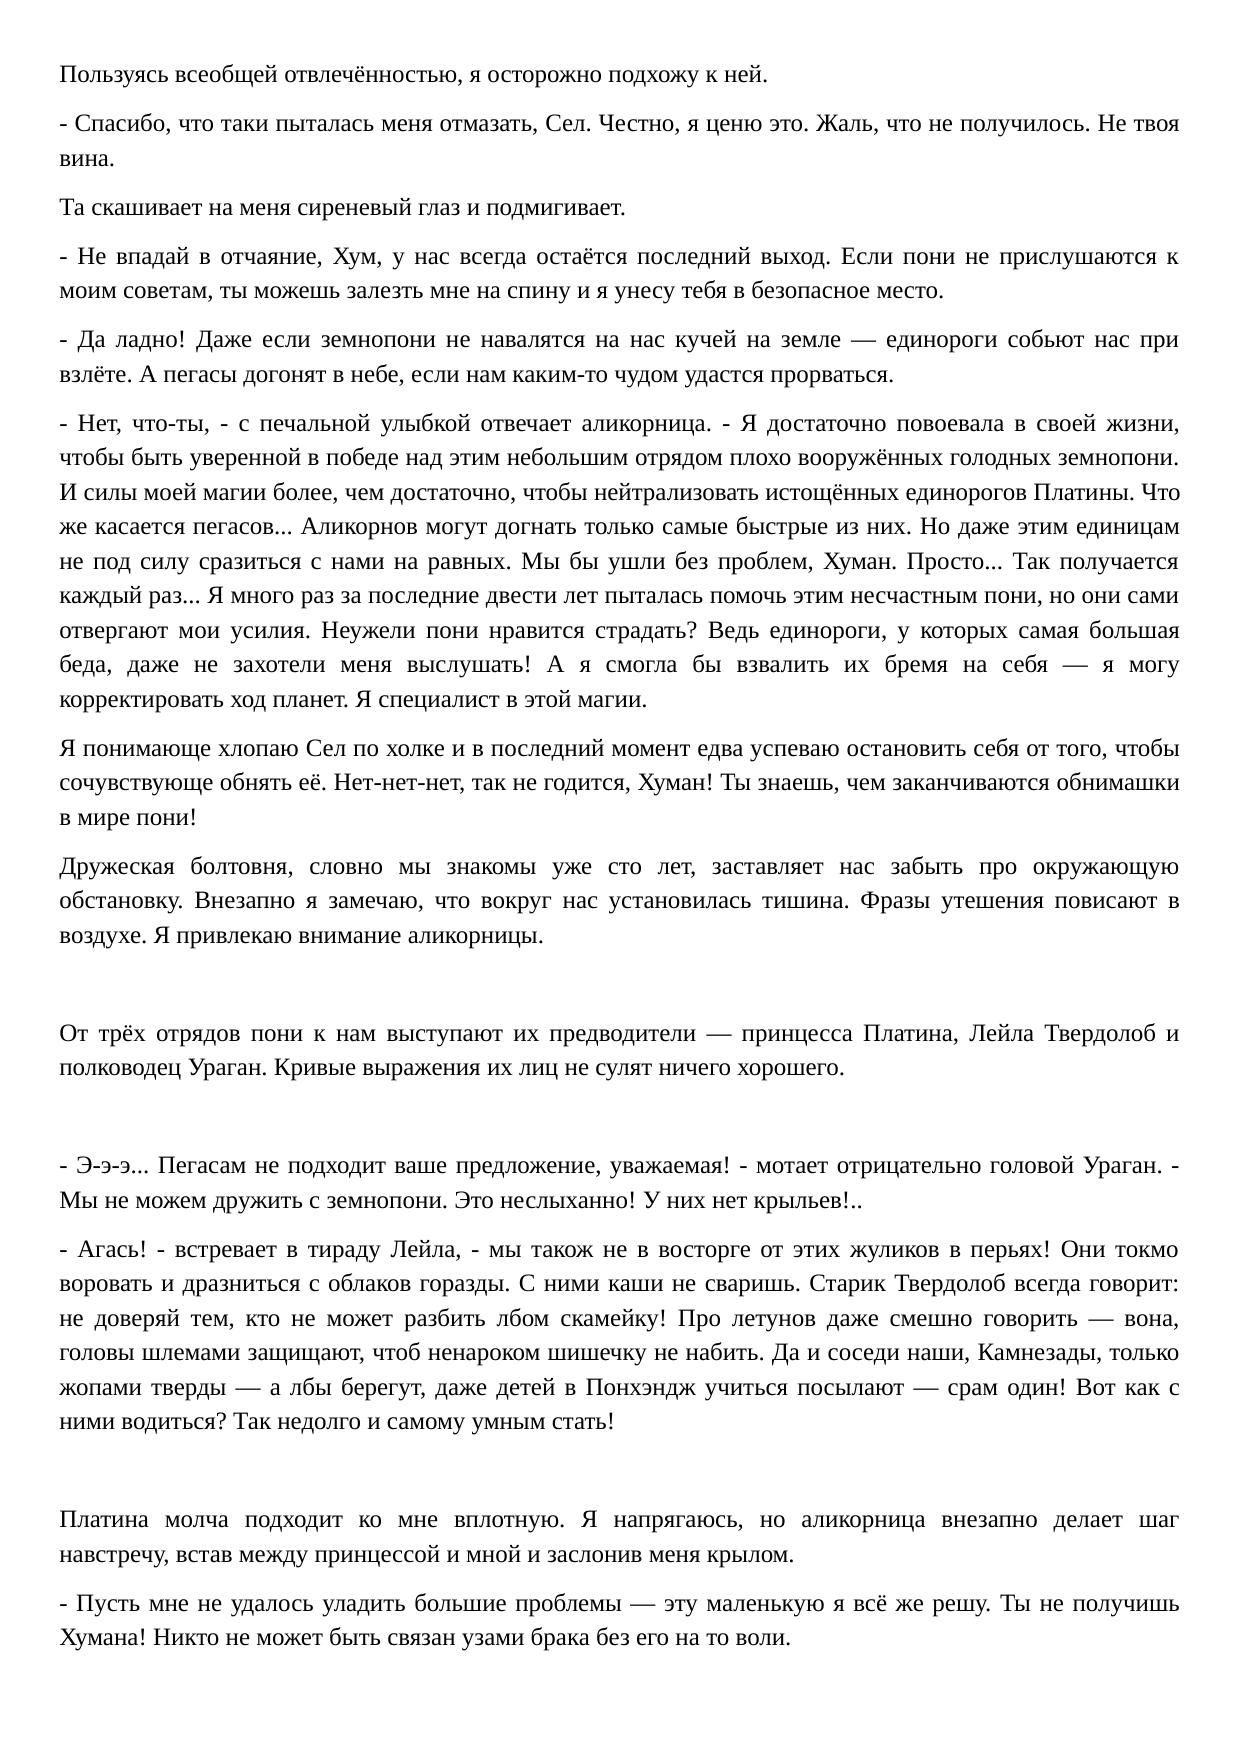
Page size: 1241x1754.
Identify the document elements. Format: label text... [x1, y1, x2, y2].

text Платина молча подходит ко мне вплотную. Я напрягаюсь, но аликорница внезапно делает шаг навстречу, встав между принцессой и мной и заслонив меня крылом. [59, 1504, 1181, 1568]
text - Спасибо, что таки пыталась меня отмазать, Сел. Честно, я ценю это. Жаль, что не получилось. Не твоя вина. [59, 108, 1181, 171]
text От трёх отрядов пони к нам выступают их предводители — принцесса Платина, Лейла Твердолоб и полководец Ураган. Кривые выражения их лиц не сулят ничего хорошего. [59, 1018, 1181, 1081]
text - Не впадай в отчаяние, Хум, у нас всегда остаётся последний выход. Если пони не прислушаются к моим советам, ты можешь залезть мне на спину и я унесу тебя в безопасное место. [59, 241, 1181, 304]
text - Пусть мне не удалось уладить большие проблемы — эту маленькую я всё же решу. Ты не получишь Хумана! Никто не может быть связан узами брака без его на то воли. [59, 1588, 1181, 1651]
text - Да ладно! Даже если земнопони не навалятся на нас кучей на земле — единороги собьют нас при взлёте. А пегасы догонят в небе, если нам каким-то чудом удастся прорваться. [59, 324, 1181, 387]
text Я понимающе хлопаю Сел по холке и в последний момент едва успеваю остановить себя от того, чтобы сочувствующе обнять её. Нет-нет-нет, так не годится, Хуман! Ты знаешь, чем заканчиваются обнимашки в мире пони! [59, 733, 1181, 830]
text - Агась! - встревает в тираду Лейла, - мы також не в восторге от этих жуликов в перьях! Они токмо воровать и дразниться с облаков горазды. С ними каши не сваришь. Старик Твердолоб всегда говорит: не доверяй тем, кто не может разбить лбом скамейку! Про летунов даже смешно говорить — вона, головы шлемами защищают, чтоб ненароком шишечку не набить. Да и соседи наши, Камнезады, только жопами тверды — а лбы берегут, даже детей в Понхэндж учиться посылают — срам один! Вот как с ними водиться? Так недолго и самому умным стать! [59, 1234, 1181, 1435]
text - Э-э-э... Пегасам не подходит ваше предложение, уважаемая! - мотает отрицательно головой Ураган. - Мы не можем дружить с земнопони. Это неслыханно! У них нет крыльев!.. [59, 1150, 1181, 1214]
text - Нет, что-ты, - с печальной улыбкой отвечает аликорница. - Я достаточно повоевала в своей жизни, чтобы быть уверенной в победе над этим небольшим отрядом плохо вооружённых голодных земнопони. И силы моей магии более, чем достаточно, чтобы нейтрализовать истощённых единорогов Платины. Что же касается пегасов... Аликорнов могут догнать только самые быстрые из них. Но даже этим единицам не под силу сразиться с нами на равных. Мы бы ушли без проблем, Хуман. Просто... Так получается каждый раз... Я много раз за последние двести лет пыталась помочь этим несчастным пони, но они сами отвергают мои усилия. Неужели пони нравится страдать? Ведь единороги, у которых самая большая беда, даже не захотели меня выслушать! А я смогла бы взвалить их бремя на себя — я могу корректировать ход планет. Я специалист в этой магии. [59, 408, 1181, 712]
text Пользуясь всеобщей отвлечённостью, я осторожно подхожу к ней. [59, 59, 1181, 88]
text Та скашивает на меня сиреневый глаз и подмигивает. [59, 192, 1181, 220]
text Дружеская болтовня, словно мы знакомы уже сто лет, заставляет нас забыть про окружающую обстановку. Внезапно я замечаю, что вокруг нас установилась тишина. Фразы утешения повисают в воздухе. Я привлекаю внимание аликорницы. [59, 851, 1181, 948]
